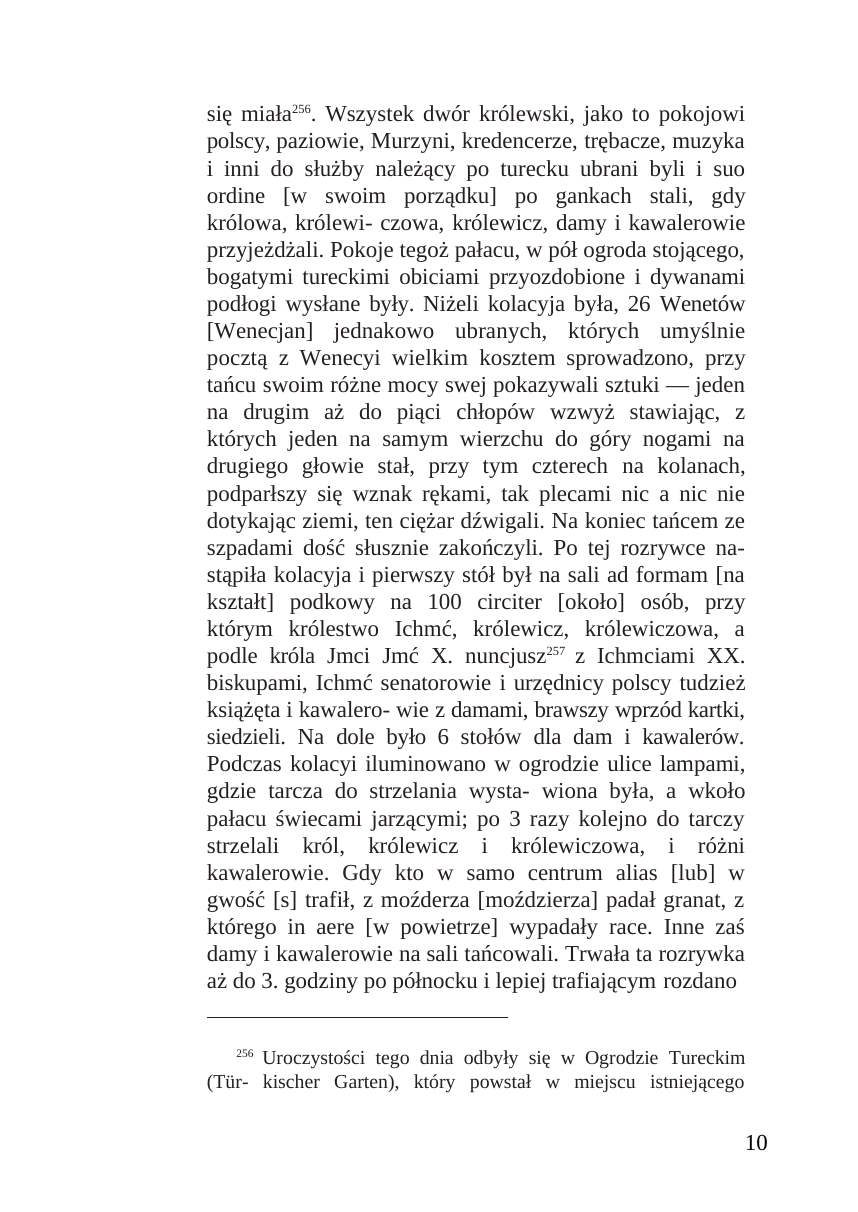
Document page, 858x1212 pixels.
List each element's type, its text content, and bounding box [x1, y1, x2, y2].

text 256 Uroczystości tego dnia odbyły się w Ogrodzie Tureckim (Tür- kischer Garten), który powstał w miejscu istniejącego [207, 1046, 745, 1093]
text się miała256. Wszystek dwór królewski, jako to pokojowi polscy, paziowie, Murzyni, kredencerze, trębacze, muzyka i inni do służby należący po turecku ubrani byli i suo ordine [w swoim porządku] po gankach stali, gdy królowa, królewi- czowa, królewicz, damy i kawalerowie przyjeżdżali. Pokoje tegoż pałacu, w pół ogroda stojącego, bogatymi tureckimi obiciami przyozdobione i dywanami podłogi wysłane były. Niżeli kolacyja była, 26 Wenetów [Wenecjan] jednakowo ubranych, których umyślnie pocztą z Wenecyi wielkim kosztem sprowadzono, przy tańcu swoim różne mocy swej pokazywali sztuki — jeden na drugim aż do piąci chłopów wzwyż stawiając, z których jeden na samym wierzchu do góry nogami na drugiego głowie stał, przy tym czterech na kolanach, podparłszy się wznak rękami, tak plecami nic a nic nie dotykając ziemi, ten ciężar dźwigali. Na koniec tańcem ze szpadami dość słusznie zakończyli. Po tej rozrywce na- stąpiła kolacyja i pierwszy stół był na sali ad formam [na kształt] podkowy na 100 circiter [około] osób, przy którym królestwo Ichmć, królewicz, królewiczowa, a podle króla Jmci Jmć X. nuncjusz257 z Ichmciami XX. biskupami, Ichmć senatorowie i urzędnicy polscy tudzież książęta i kawalero- wie z damami, brawszy wprzód kartki, siedzieli. Na dole było 6 stołów dla dam i kawalerów. Podczas kolacyi iluminowano w ogrodzie ulice lampami, gdzie tarcza do strzelania wysta- wiona była, a wkoło pałacu świecami jarzącymi; po 3 razy kolejno do tarczy strzelali król, królewicz i królewiczowa, i różni kawalerowie. Gdy kto w samo centrum alias [lub] w gwość [s] trafił, z moźderza [moździerza] padał granat, z którego in aere [w powietrze] wypadały race. Inne zaś damy i kawalerowie na sali tańcowali. Trwała ta rozrywka aż do 3. godziny po północku i lepiej trafiającym rozdano [207, 101, 746, 993]
